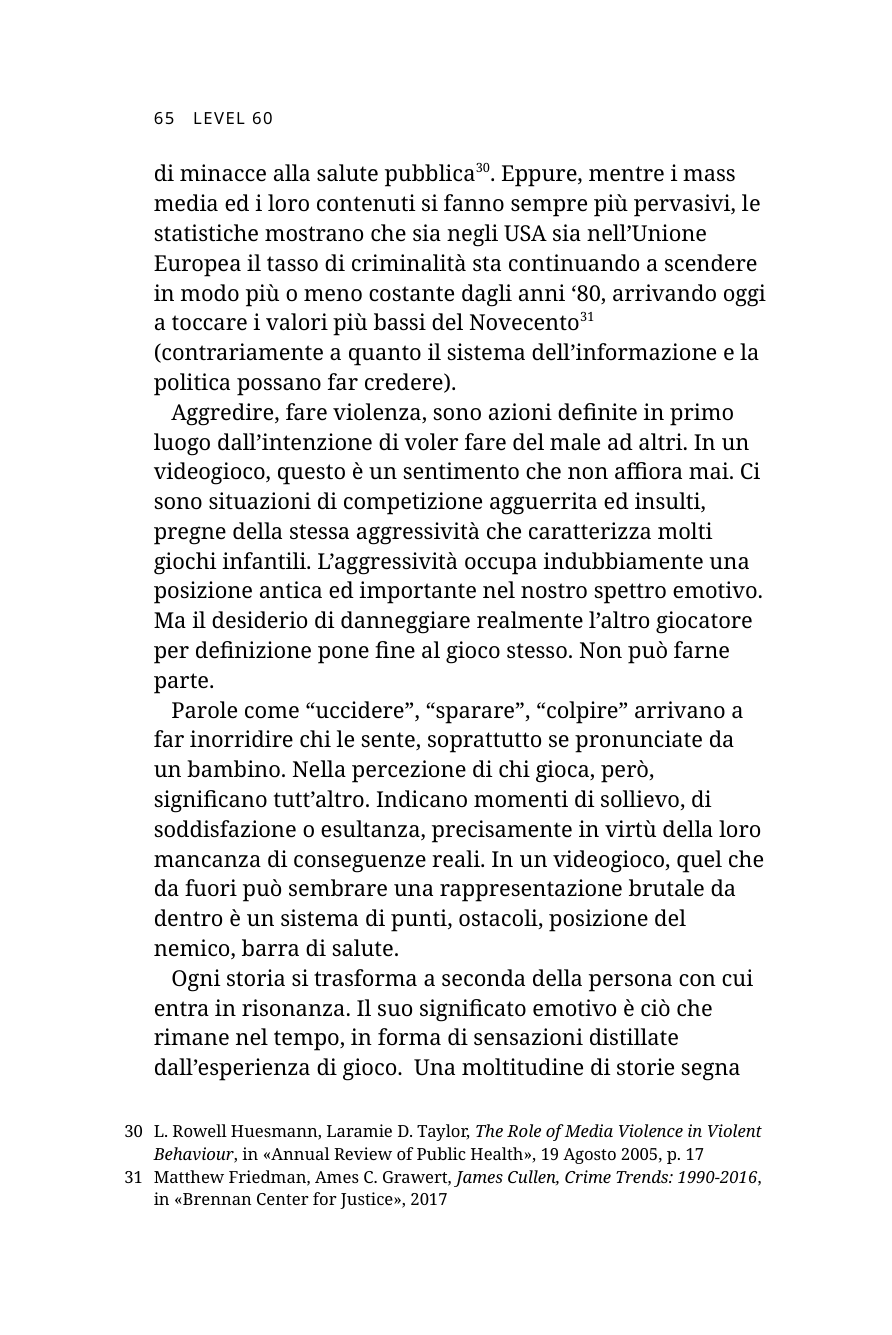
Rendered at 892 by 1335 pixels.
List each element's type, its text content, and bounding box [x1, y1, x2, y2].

text Parole come “uccidere”, “sparare”, “colpire” arrivano a far inorridire chi le sente, soprattutto se pronunciate da un bambino. Nella percezione di chi gioca, però, significano tutt’altro. Indicano momenti di sollievo, di soddisfazione o esultanza, precisamente in virtù della loro mancanza di conseguenze reali. In un videogioco, quel che da fuori può sembrare una rappresentazione brutale da dentro è un sistema di punti, ostacoli, posizione del nemico, barra di salute. [153, 695, 768, 963]
text Aggredire, fare violenza, sono azioni definite in primo luogo dall’intenzione di voler fare del male ad altri. In un videogioco, questo è un sentimento che non affiora mai. Ci sono situazioni di competizione agguerrita ed insulti, pregne della stessa aggressività che caratterizza molti giochi infantili. L’aggressività occupa indubbiamente una posizione antica ed importante nel nostro spettro emotivo. Ma il desiderio di danneggiare realmente l’altro giocatore per definizione pone fine al gioco stesso. Non può farne parte. [153, 397, 768, 695]
text di minacce alla salute pubblica. Eppure, mentre i mass media ed i loro contenuti si fanno sempre più pervasivi, le statistiche mostrano che sia negli USA sia nell’Unione Europea il tasso di criminalità sta continuando a scendere in modo più o meno costante dagli anni ‘80, arrivando oggi a toccare i valori più bassi del Novecento (contrariamente a quanto il sistema dell’informazione e la politica possano far credere). [153, 158, 768, 397]
text Matthew Friedman, Ames C. Grawert, James Cullen, Crime Trends: 1990-2016, in «Brennan Center for Justice», 2017 [124, 1165, 768, 1211]
text Ogni storia si trasforma a seconda della persona con cui entra in risonanza. Il suo significato emotivo è ciò che rimane nel tempo, in forma di sensazioni distillate dall’esperienza di gioco. Una moltitudine di storie segna [153, 963, 768, 1082]
text L. Rowell Huesmann, Laramie D. Taylor, The Role of Media Violence in Violent Behaviour, in «Annual Review of Public Health», 19 Agosto 2005, p. 17 [124, 1120, 768, 1165]
